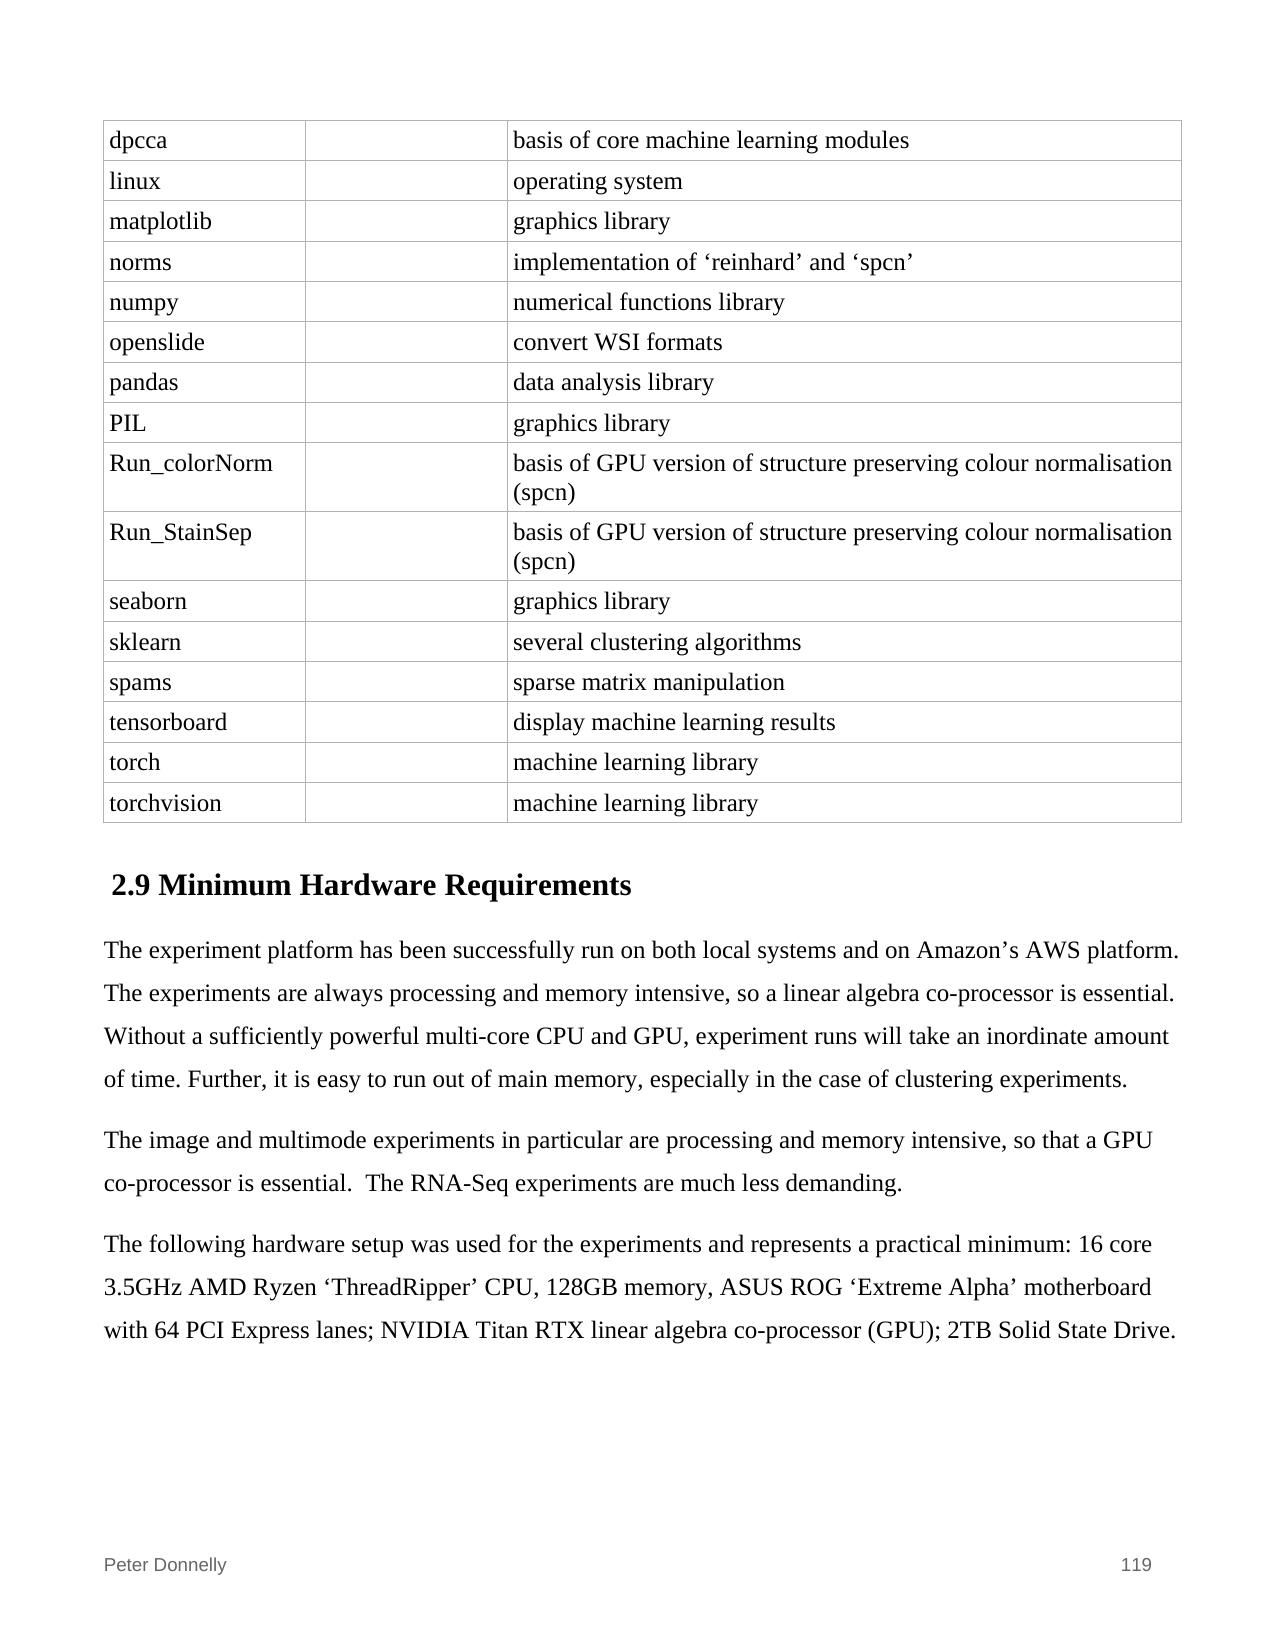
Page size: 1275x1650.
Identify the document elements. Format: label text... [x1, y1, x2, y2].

table_cell [306, 161, 507, 200]
table_cell norms [104, 242, 305, 281]
table_cell several clustering algorithms [508, 622, 1181, 661]
table_cell numerical functions library [508, 282, 1181, 321]
table_cell matplotlib [104, 201, 305, 241]
table_cell [306, 322, 507, 362]
table_cell [306, 783, 507, 822]
table_cell PIL [104, 403, 305, 442]
table_cell data analysis library [508, 363, 1181, 402]
table_cell [306, 581, 507, 621]
table_cell openslide [104, 322, 305, 362]
table_cell Run_colorNorm [104, 443, 305, 511]
table_cell [306, 282, 507, 321]
table_cell sklearn [104, 622, 305, 661]
table_cell implementation of ‘reinhard’ and ‘spcn’ [508, 242, 1181, 281]
table_cell graphics library [508, 403, 1181, 442]
table_cell torch [104, 743, 305, 782]
table_cell graphics library [508, 201, 1181, 241]
table_cell [306, 363, 507, 402]
text The image and multimode experiments in particular are processing and memory intensive, so that a GPU co-processor is essential. The RNA-Seq experiments are much less demanding. [103, 1125, 1181, 1197]
table_cell basis of core machine learning modules [508, 121, 1181, 160]
table_cell sparse matrix manipulation [508, 662, 1181, 701]
subtitle Minimum Hardware Requirements [103, 867, 1181, 903]
table_cell torchvision [104, 783, 305, 822]
table_cell operating system [508, 161, 1181, 200]
table_cell machine learning library [508, 783, 1181, 822]
table_cell [306, 622, 507, 661]
table_cell numpy [104, 282, 305, 321]
table_cell pandas [104, 363, 305, 402]
table_cell Run_StainSep [104, 512, 305, 580]
table_cell seaborn [104, 581, 305, 621]
table_cell linux [104, 161, 305, 200]
table_cell machine learning library [508, 743, 1181, 782]
table_cell basis of GPU version of structure preserving colour normalisation (spcn) [508, 443, 1181, 511]
table_cell graphics library [508, 581, 1181, 621]
text The following hardware setup was used for the experiments and represents a practical minimum: 16 core 3.5GHz AMD Ryzen ‘ThreadRipper’ CPU, 128GB memory, ASUS ROG ‘Extreme Alpha’ motherboard with 64 PCI Express lanes; NVIDIA Titan RTX linear algebra co-processor (GPU); 2TB Solid State Drive. [103, 1229, 1181, 1344]
table_cell spams [104, 662, 305, 701]
table_cell [306, 443, 507, 511]
table_cell [306, 743, 507, 782]
table_cell dpcca [104, 121, 305, 160]
table_cell [306, 512, 507, 580]
table_cell [306, 242, 507, 281]
table_cell [306, 121, 507, 160]
table_cell convert WSI formats [508, 322, 1181, 362]
table_cell [306, 662, 507, 701]
table_cell basis of GPU version of structure preserving colour normalisation (spcn) [508, 512, 1181, 580]
text The experiment platform has been successfully run on both local systems and on Amazon’s AWS platform. The experiments are always processing and memory intensive, so a linear algebra co-processor is essential. Without a sufficiently powerful multi-core CPU and GPU, experiment runs will take an inordinate amount of time. Further, it is easy to run out of main memory, especially in the case of clustering experiments. [103, 935, 1181, 1093]
table_cell display machine learning results [508, 702, 1181, 742]
table_cell [306, 403, 507, 442]
table_cell [306, 201, 507, 241]
table_cell [306, 702, 507, 742]
table_cell tensorboard [104, 702, 305, 742]
